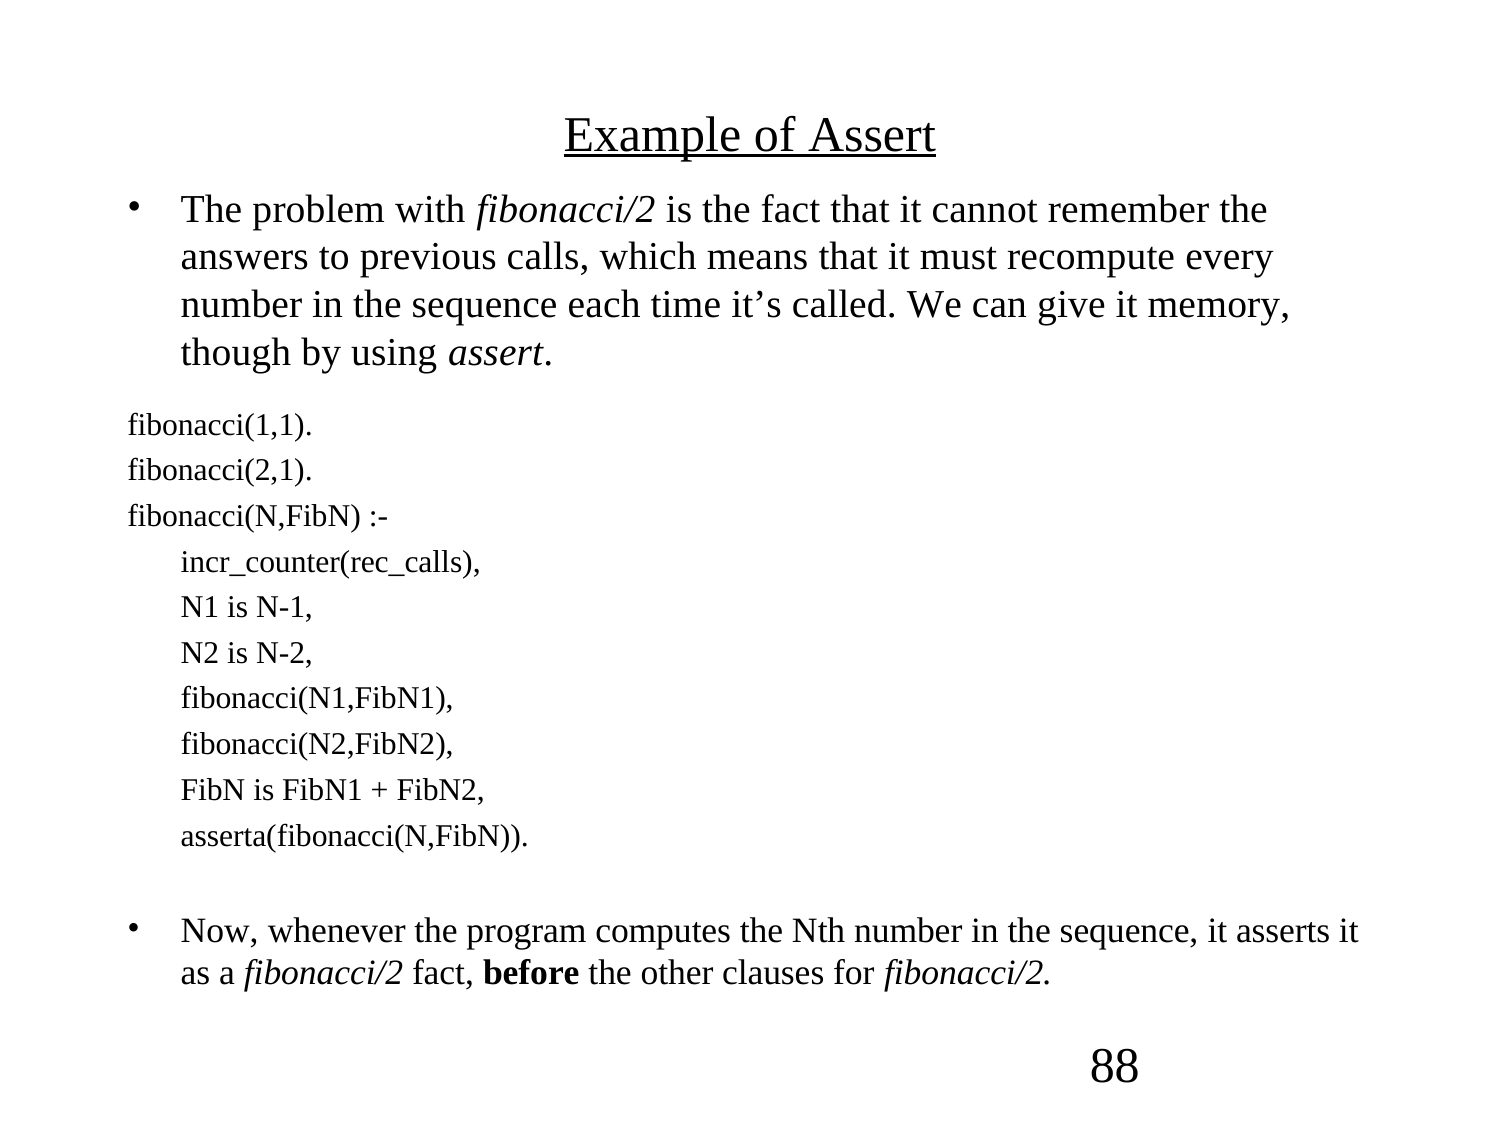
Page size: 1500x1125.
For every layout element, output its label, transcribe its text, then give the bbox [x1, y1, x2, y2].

list The problem with fibonacci/2 is the fact that it cannot remember the answers to previous calls, which means that it must recompute every number in the sequence each time it’s called. We can give it memory, though by using assert. fibonacci(1,1). fibonacci(2,1). fibonacci(N,FibN) :- incr_counter(rec_calls), N1 is N-1, N2 is N-2, fibonacci(N1,FibN1), fibonacci(N2,FibN2), FibN is FibN1 + FibN2, asserta(fibonacci(N,FibN)). Now, whenever the program computes the Nth number in the sequence, it asserts it as a fibonacci/2 fact, before the other clauses for fibonacci/2. [112, 174, 1388, 1000]
title Example of Assert [112, 37, 1388, 174]
